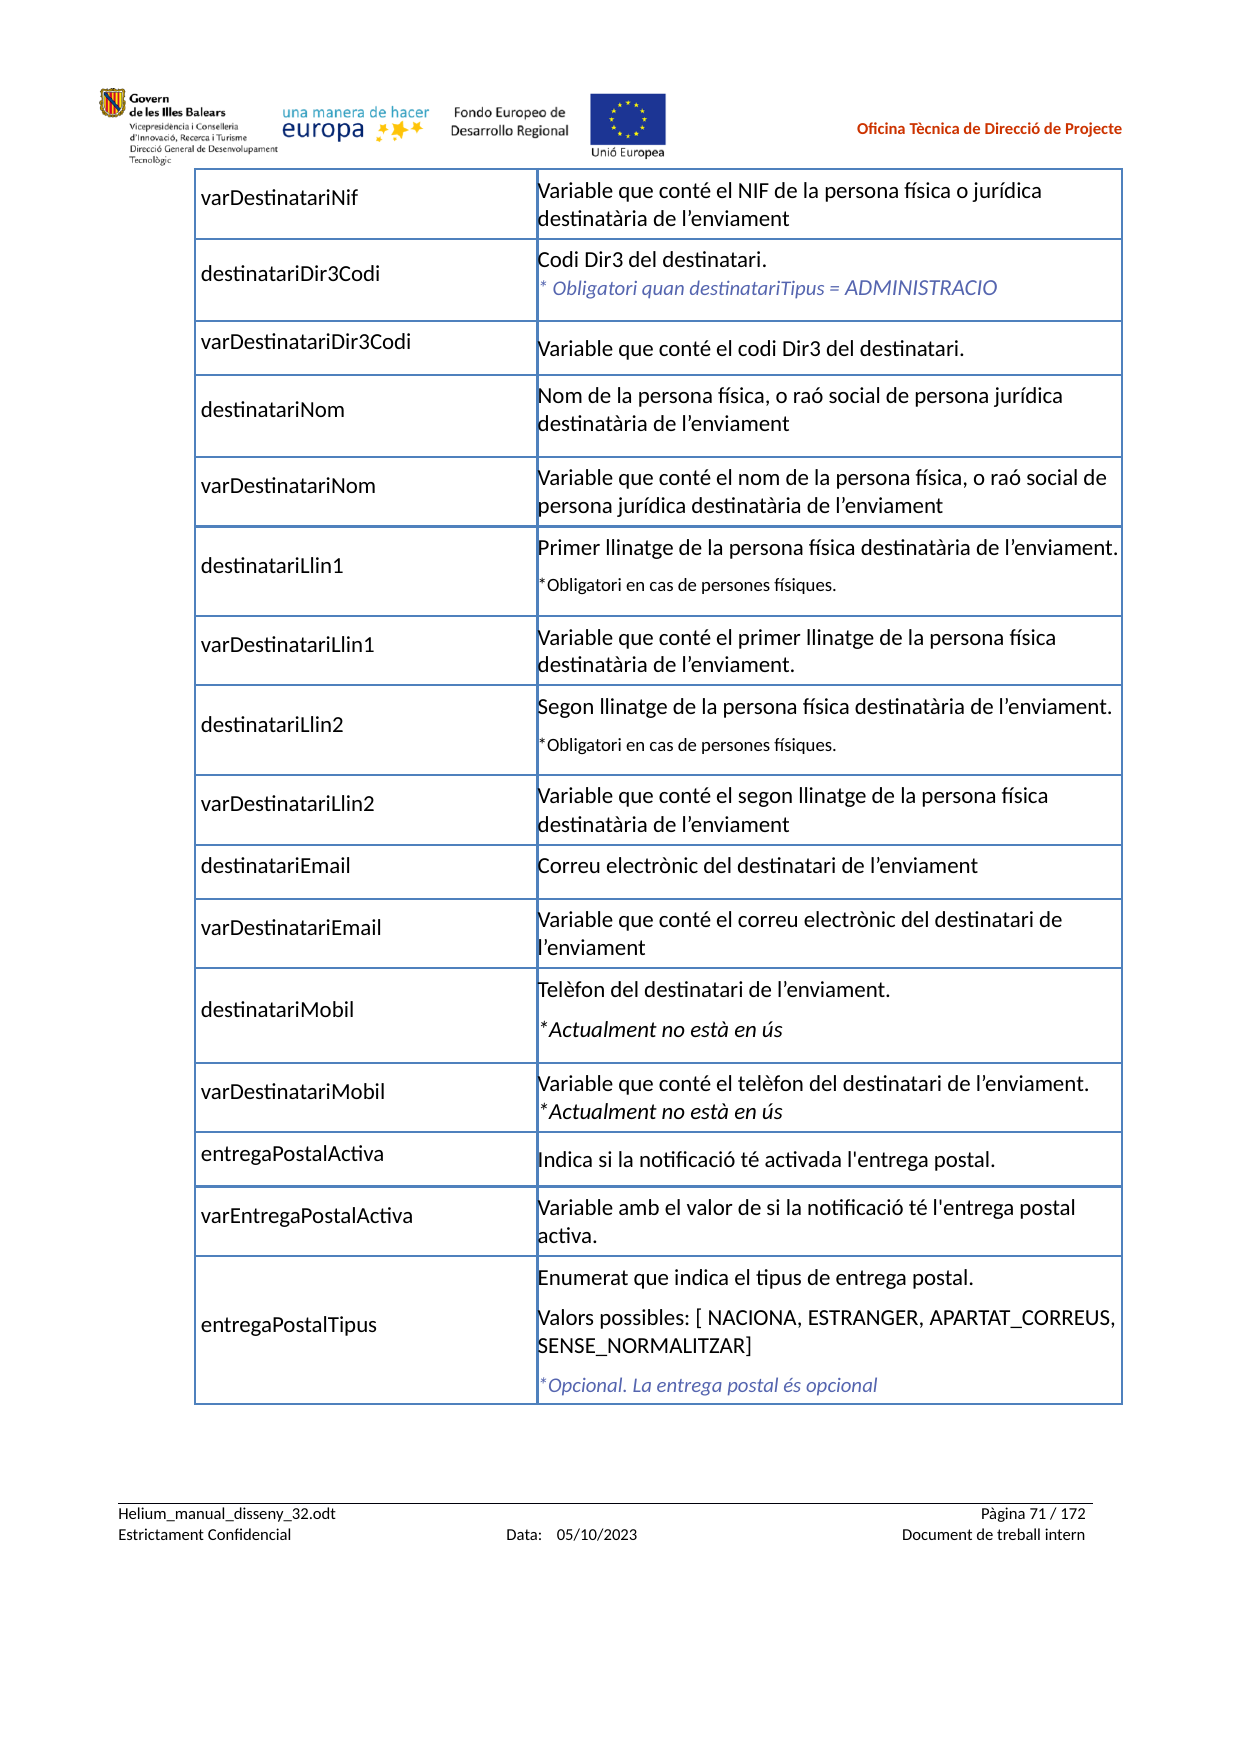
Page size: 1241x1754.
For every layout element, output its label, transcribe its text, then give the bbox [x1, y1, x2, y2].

table_cell entregaPostalTipus [196, 1257, 536, 1403]
table_cell destinatariDir3Codi [196, 240, 536, 319]
table_cell Variable que conté el nom de la persona física, o raó social de persona jurídica destinatària de l’enviament [539, 458, 1121, 525]
table_cell Codi Dir3 del destinatari. * Obligatori quan destinatariTipus = ADMINISTRACIO [539, 240, 1121, 319]
table_cell varDestinatariNif [196, 170, 536, 237]
table_cell varDestinatariEmail [196, 900, 536, 967]
table_cell destinatariNom [196, 376, 536, 456]
table_cell Telèfon del destinatari de l’enviament. *Actualment no està en ús [539, 969, 1121, 1062]
table_cell varDestinatariDir3Codi [196, 322, 536, 374]
table_cell Variable que conté el telèfon del destinatari de l’enviament. *Actualment no està en ús [539, 1064, 1121, 1131]
table_cell varDestinatariLlin1 [196, 617, 536, 684]
table_cell entregaPostalActiva [196, 1133, 536, 1185]
table_cell Correu electrònic del destinatari de l’enviament [539, 846, 1121, 897]
table_cell Variable que conté el correu electrònic del destinatari de l’enviament [539, 900, 1121, 967]
table_cell Indica si la notificació té activada l'entrega postal. [539, 1133, 1121, 1185]
table_cell Nom de la persona física, o raó social de persona jurídica destinatària de l’enviament [539, 376, 1121, 456]
table_cell Variable amb el valor de si la notificació té l'entrega postal activa. [539, 1188, 1121, 1255]
table_cell destinatariLlin1 [196, 528, 536, 615]
table_cell varEntregaPostalActiva [196, 1188, 536, 1255]
table_cell destinatariMobil [196, 969, 536, 1062]
table_cell destinatariEmail [196, 846, 536, 897]
table_cell Variable que conté el codi Dir3 del destinatari. [539, 322, 1121, 374]
table_cell Variable que conté el segon llinatge de la persona física destinatària de l’enviament [539, 776, 1121, 843]
table_cell varDestinatariLlin2 [196, 776, 536, 843]
table_cell Enumerat que indica el tipus de entrega postal. Valors possibles: [ NACIONA, ESTRANGER, APARTAT_CORREUS, SENSE_NORMALITZAR] *Opcional. La entrega postal és opcional [539, 1257, 1121, 1403]
table_cell varDestinatariMobil [196, 1064, 536, 1131]
table_cell Segon llinatge de la persona física destinatària de l’enviament. *Obligatori en cas de persones físiques. [539, 686, 1121, 774]
picture [99, 87, 668, 166]
table_cell destinatariLlin2 [196, 686, 536, 774]
table_cell Variable que conté el primer llinatge de la persona física destinatària de l’enviament. [539, 617, 1121, 684]
table_cell Primer llinatge de la persona física destinatària de l’enviament. *Obligatori en cas de persones físiques. [539, 528, 1121, 615]
table_cell varDestinatariNom [196, 458, 536, 525]
table_cell Variable que conté el NIF de la persona física o jurídica destinatària de l’enviament [539, 170, 1121, 237]
